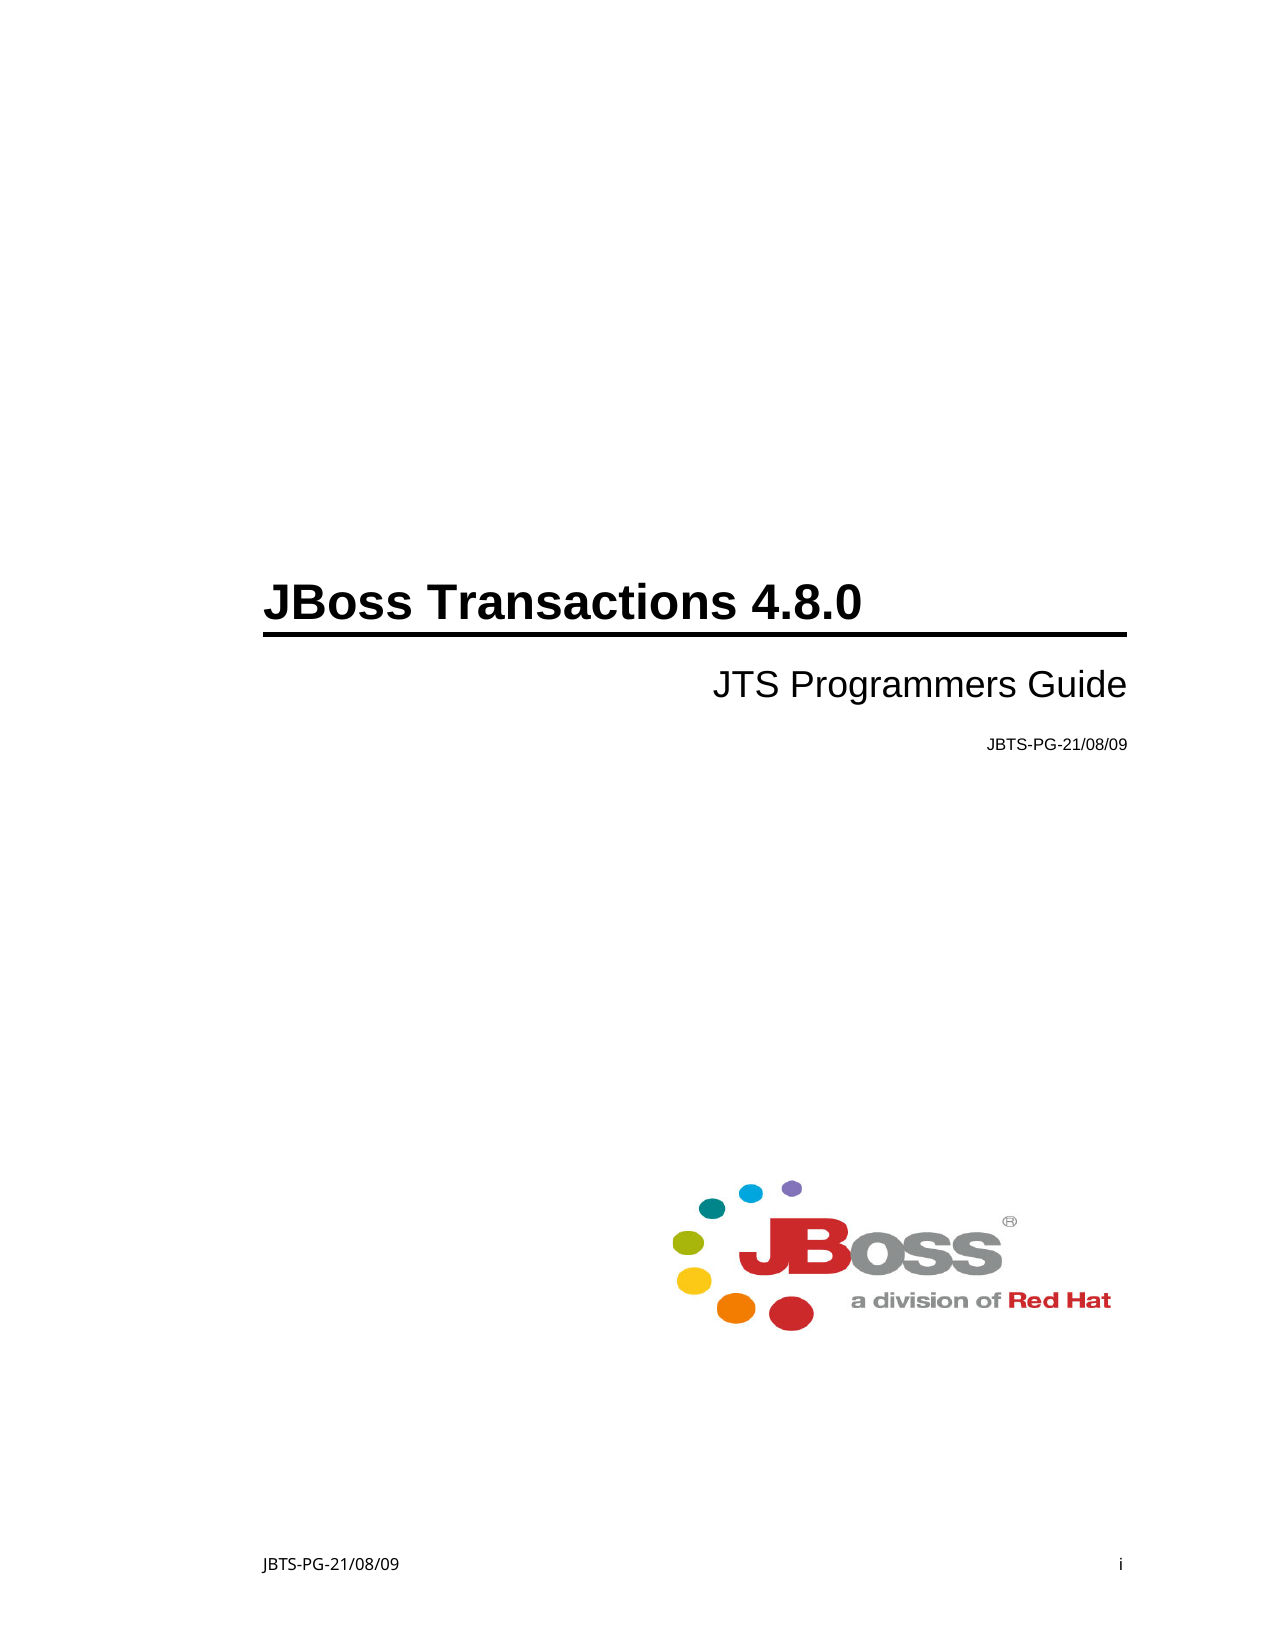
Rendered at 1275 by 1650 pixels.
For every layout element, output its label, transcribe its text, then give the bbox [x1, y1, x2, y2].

subtitle JTS Programmers Guide [263, 662, 1127, 706]
picture [672, 1180, 1111, 1331]
text JBTS-PG-21/08/09 [263, 735, 1127, 754]
title JBoss Transactions 4.8.0 [263, 573, 1127, 632]
